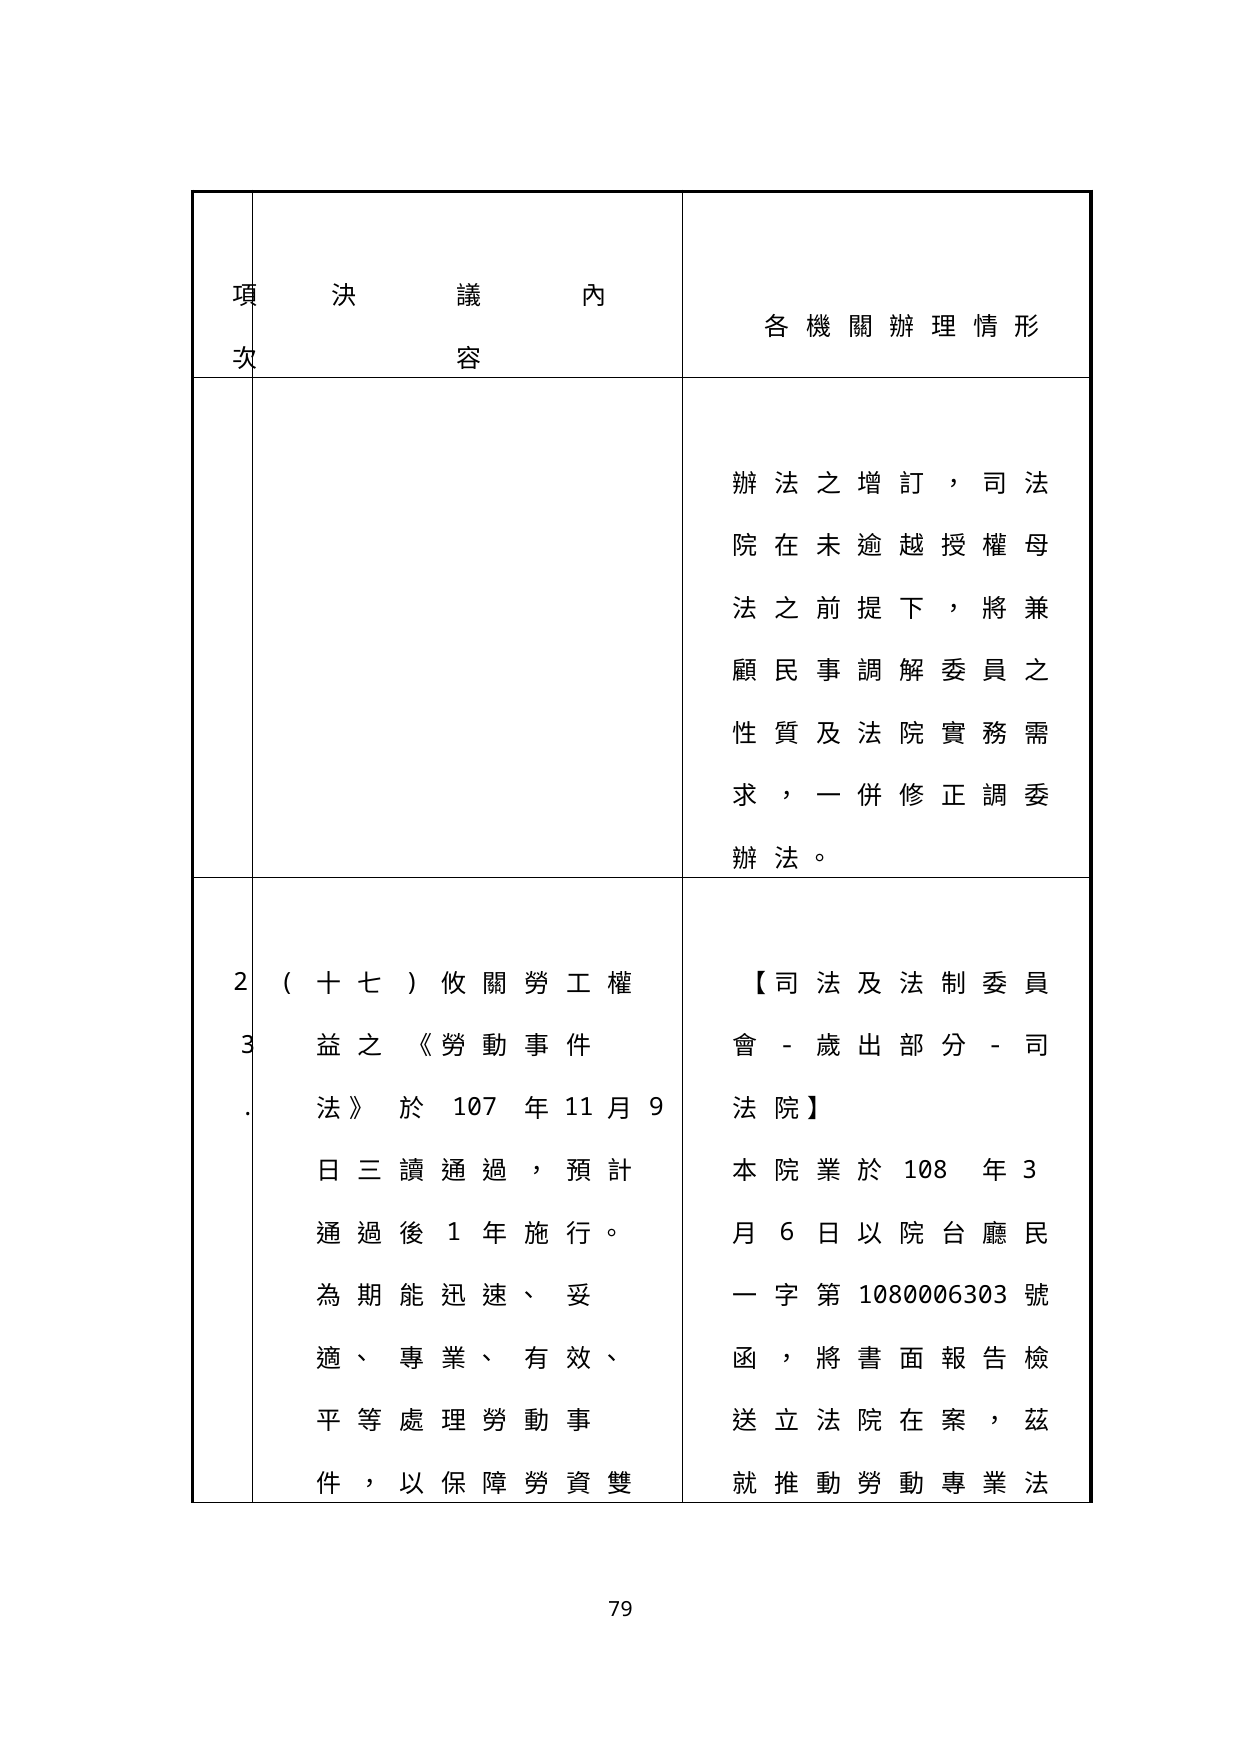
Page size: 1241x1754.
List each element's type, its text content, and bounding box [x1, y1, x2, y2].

table_cell [253, 378, 682, 877]
table_cell 22. [194, 378, 252, 877]
table_cell 23. [194, 878, 252, 1502]
table_header 決 議 內 容 [253, 193, 682, 377]
table_cell (十七)攸關勞工權益之《勞動事件法》於107年11月9日三讀通過，預計通過後1年施行。為期能迅速、妥適、專業、有效、平等處理勞動事件，以保障勞資雙 [253, 878, 682, 1502]
table_header 各機關辦理情形 [683, 193, 1089, 377]
table_cell 辦法之增訂，司法院在未逾越授權母法之前提下，將兼顧民事調解委員之性質及法院實務需求，一併修正調委辦法。 [683, 378, 1089, 877]
table_cell 【司法及法制委員會-歲出部分-司法院】 本院業於108 年3 月6日以院台廳民一字第1080006303號函，將書面報告檢送立法院在案，茲就推動勞動專業法 [683, 878, 1089, 1502]
table_header 項次 [194, 193, 252, 377]
